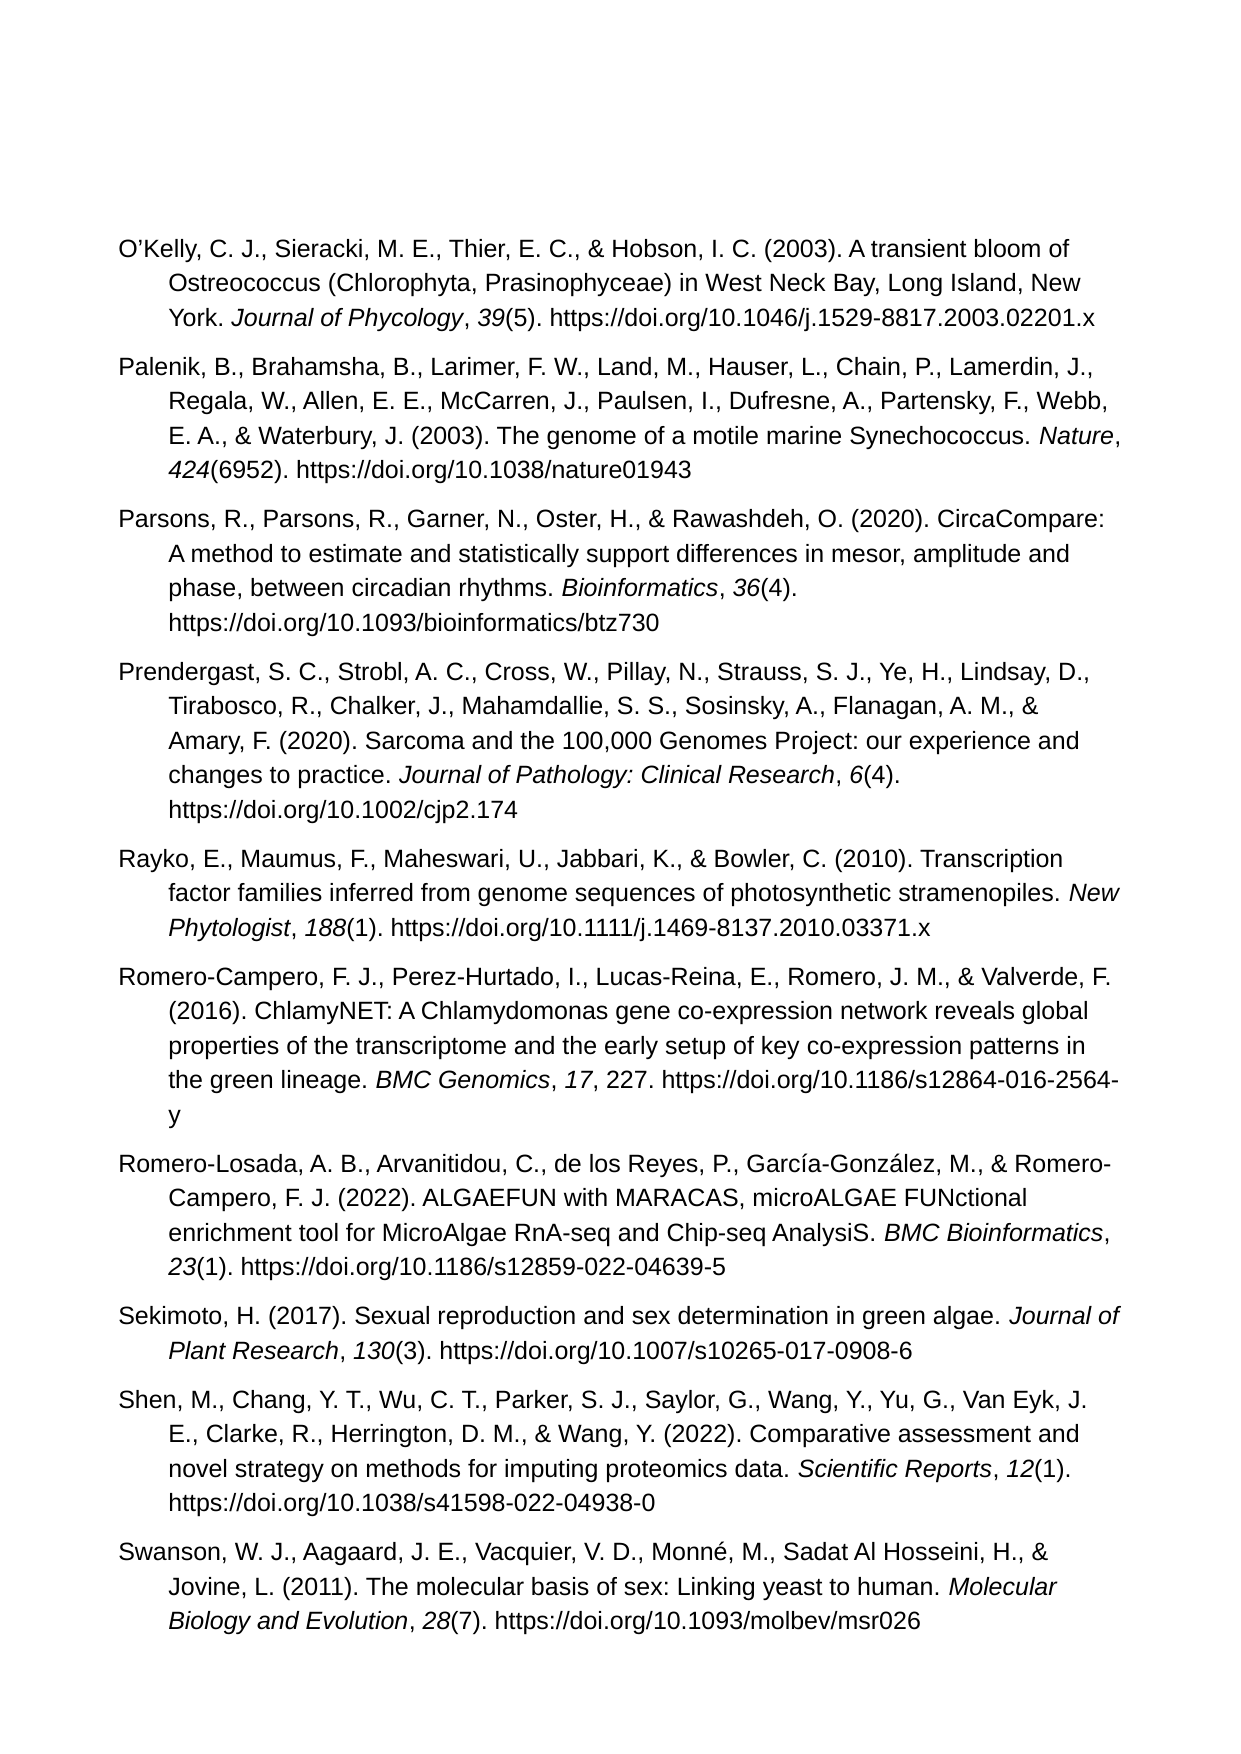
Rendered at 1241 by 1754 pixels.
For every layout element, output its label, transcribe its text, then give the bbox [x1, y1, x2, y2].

text Swanson, W. J., Aagaard, J. E., Vacquier, V. D., Monné, M., Sadat Al Hosseini, H., & Jovine, L. (2011). The molecular basis of sex: Linking yeast to human. Molecular Biology and Evolution, 28(7). https://doi.org/10.1093/molbev/msr026 [118, 1537, 1122, 1635]
text Shen, M., Chang, Y. T., Wu, C. T., Parker, S. J., Saylor, G., Wang, Y., Yu, G., Van Eyk, J. E., Clarke, R., Herrington, D. M., & Wang, Y. (2022). Comparative assessment and novel strategy on methods for imputing proteomics data. Scientific Reports, 12(1). https://doi.org/10.1038/s41598-022-04938-0 [118, 1385, 1122, 1517]
text Romero-Campero, F. J., Perez-Hurtado, I., Lucas-Reina, E., Romero, J. M., & Valverde, F. (2016). ChlamyNET: A Chlamydomonas gene co-expression network reveals global properties of the transcriptome and the early setup of key co-expression patterns in the green lineage. BMC Genomics, 17, 227. https://doi.org/10.1186/s12864-016-2564-y [118, 962, 1122, 1128]
text Rayko, E., Maumus, F., Maheswari, U., Jabbari, K., & Bowler, C. (2010). Transcription factor families inferred from genome sequences of photosynthetic stramenopiles. New Phytologist, 188(1). https://doi.org/10.1111/j.1469-8137.2010.03371.x [118, 844, 1122, 942]
text Parsons, R., Parsons, R., Garner, N., Oster, H., & Rawashdeh, O. (2020). CircaCompare: A method to estimate and statistically support differences in mesor, amplitude and phase, between circadian rhythms. Bioinformatics, 36(4). https://doi.org/10.1093/bioinformatics/btz730 [118, 504, 1122, 637]
text Prendergast, S. C., Strobl, A. C., Cross, W., Pillay, N., Strauss, S. J., Ye, H., Lindsay, D., Tirabosco, R., Chalker, J., Mahamdallie, S. S., Sosinsky, A., Flanagan, A. M., & Amary, F. (2020). Sarcoma and the 100,000 Genomes Project: our experience and changes to practice. Journal of Pathology: Clinical Research, 6(4). https://doi.org/10.1002/cjp2.174 [118, 657, 1122, 823]
text Palenik, B., Brahamsha, B., Larimer, F. W., Land, M., Hauser, L., Chain, P., Lamerdin, J., Regala, W., Allen, E. E., McCarren, J., Paulsen, I., Dufresne, A., Partensky, F., Webb, E. A., & Waterbury, J. (2003). The genome of a motile marine Synechococcus. Nature, 424(6952). https://doi.org/10.1038/nature01943 [118, 352, 1122, 484]
text O’Kelly, C. J., Sieracki, M. E., Thier, E. C., & Hobson, I. C. (2003). A transient bloom of Ostreococcus (Chlorophyta, Prasinophyceae) in West Neck Bay, Long Island, New York. Journal of Phycology, 39(5). https://doi.org/10.1046/j.1529-8817.2003.02201.x [118, 234, 1122, 332]
text Sekimoto, H. (2017). Sexual reproduction and sex determination in green algae. Journal of Plant Research, 130(3). https://doi.org/10.1007/s10265-017-0908-6 [118, 1301, 1122, 1364]
text Romero-Losada, A. B., Arvanitidou, C., de los Reyes, P., García-González, M., & Romero-Campero, F. J. (2022). ALGAEFUN with MARACAS, microALGAE FUNctional enrichment tool for MicroAlgae RnA-seq and Chip-seq AnalysiS. BMC Bioinformatics, 23(1). https://doi.org/10.1186/s12859-022-04639-5 [118, 1149, 1122, 1281]
